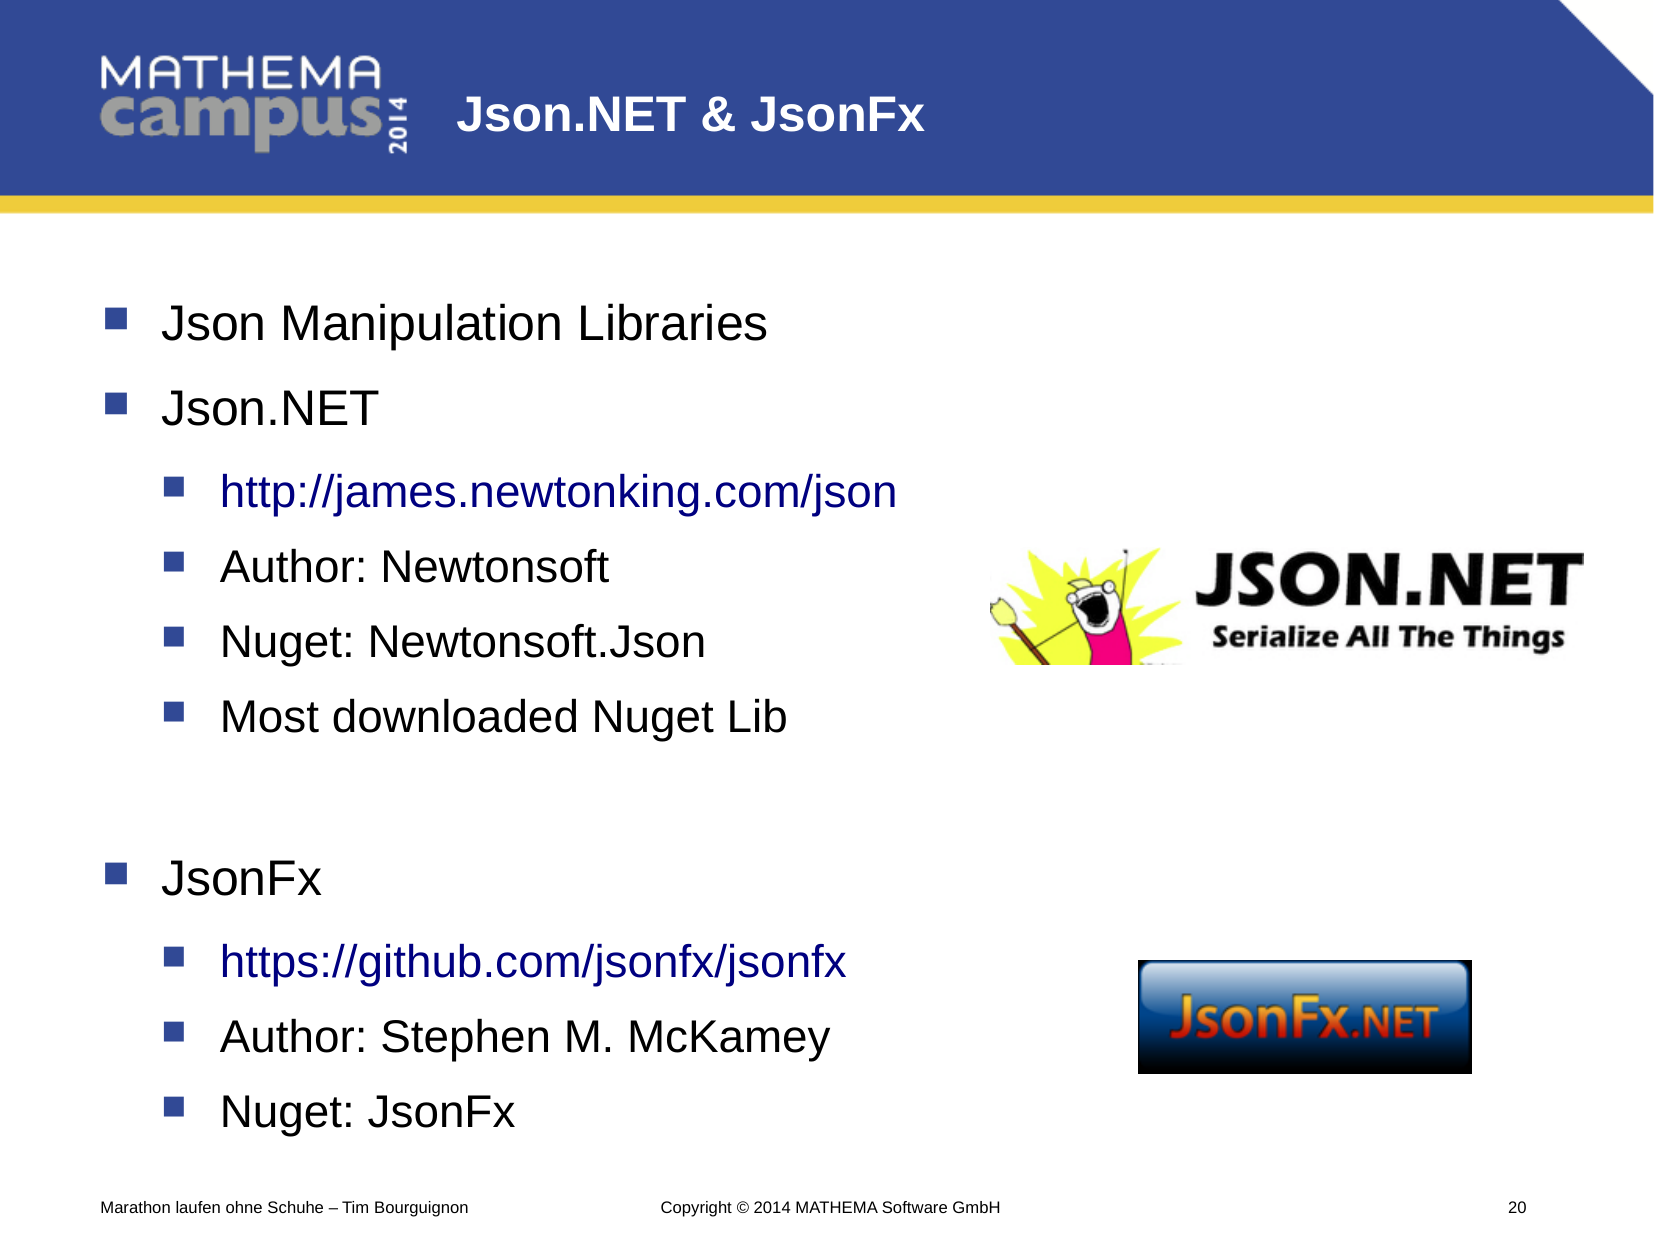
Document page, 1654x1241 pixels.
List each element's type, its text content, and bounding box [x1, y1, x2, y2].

picture [990, 547, 1584, 665]
picture [1138, 960, 1472, 1074]
title Json.NET & JsonFx [456, 68, 1528, 160]
picture [0, 0, 1654, 217]
list Json Manipulation Libraries Json.NET http://james.newtonking.com/json Author: Newtonsoft Nuget: Newtonsoft.Json Most downloaded Nuget Lib JsonFx https://github.com/jsonfx/jsonfx Author: Stephen M. McKamey Nuget: JsonFx [101, 295, 929, 1139]
